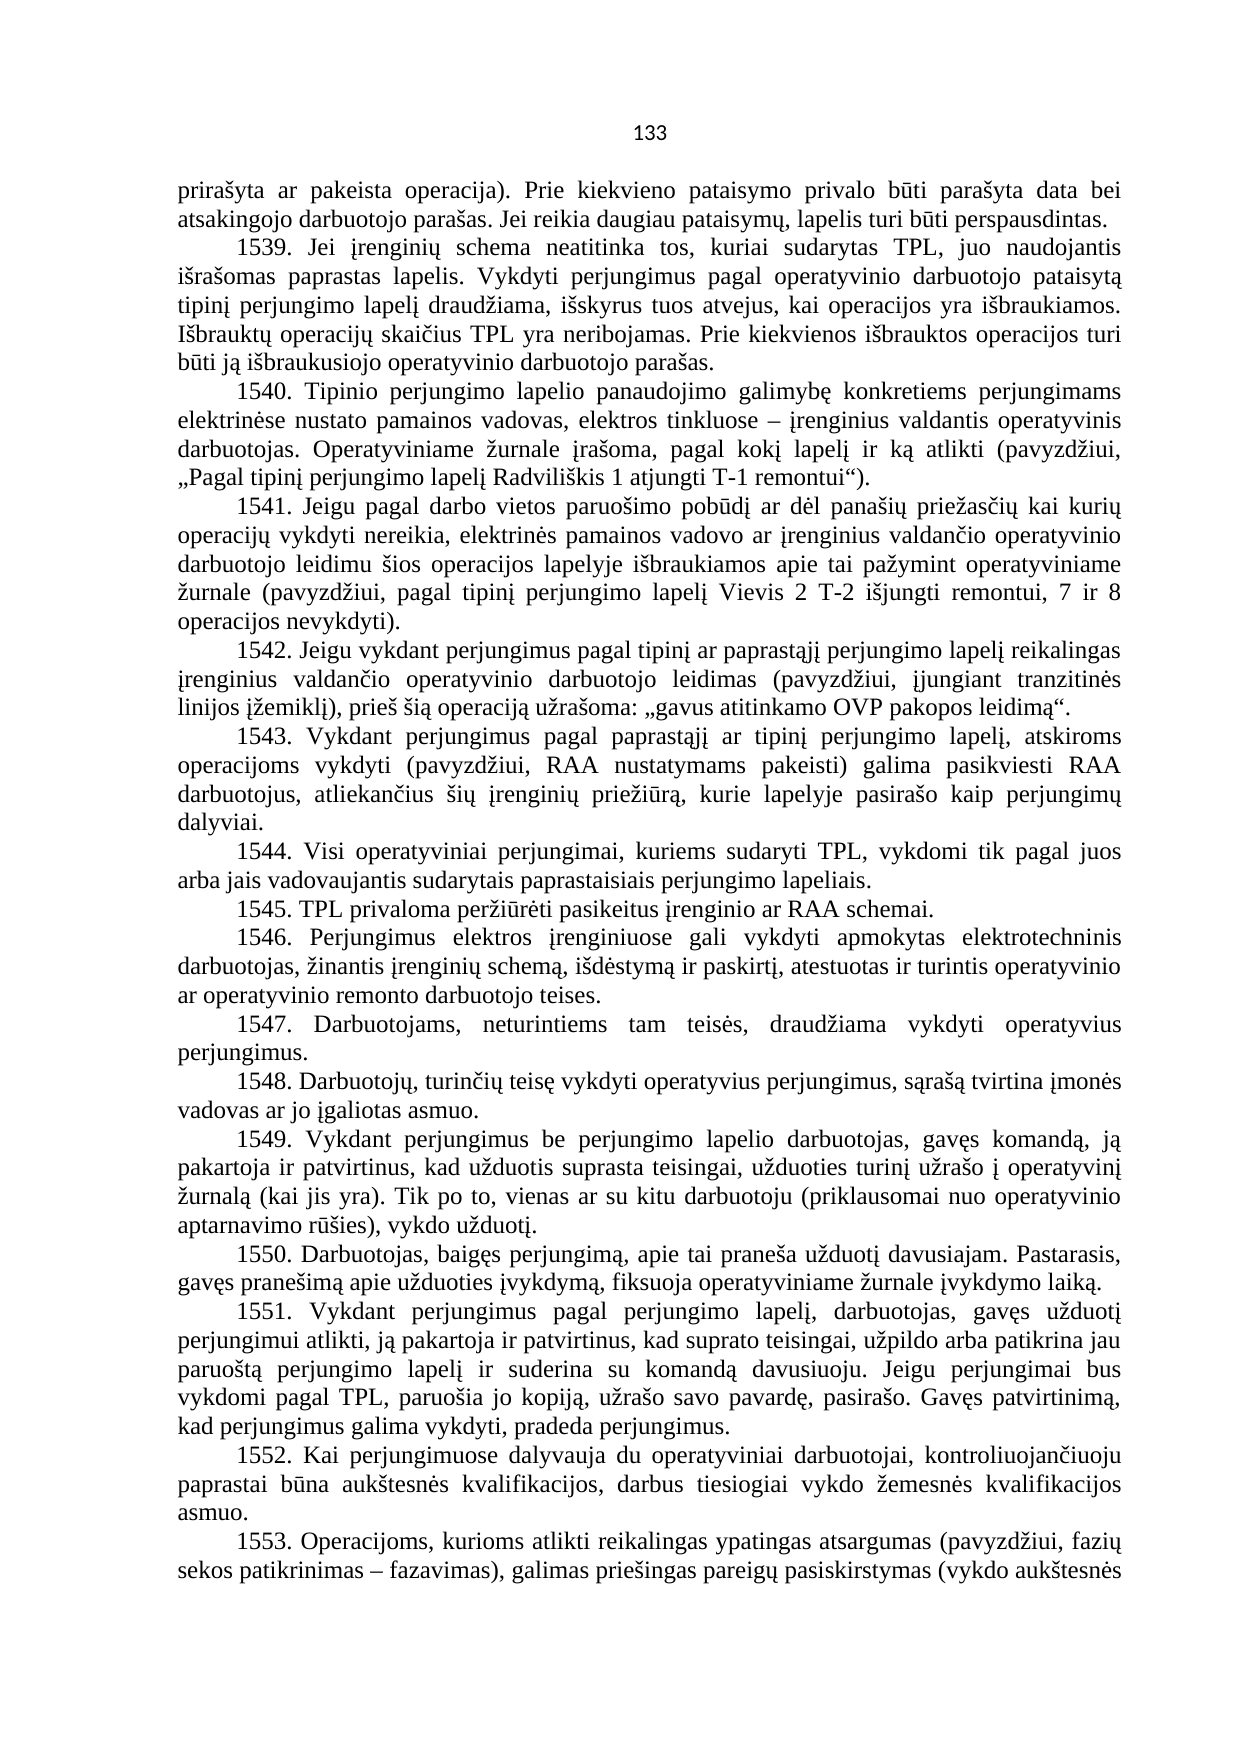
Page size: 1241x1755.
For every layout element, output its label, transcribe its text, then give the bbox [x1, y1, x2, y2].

text prirašyta ar pakeista operacija). Prie kiekvieno pataisymo privalo būti parašyta data bei atsakingojo darbuotojo parašas. Jei reikia daugiau pataisymų, lapelis turi būti perspausdintas. [177, 175, 1122, 232]
text 1542. Jeigu vykdant perjungimus pagal tipinį ar paprastąjį perjungimo lapelį reikalingas įrenginius valdančio operatyvinio darbuotojo leidimas (pavyzdžiui, įjungiant tranzitinės linijos įžemiklį), prieš šią operaciją užrašoma: „gavus atitinkamo OVP pakopos leidimą“. [177, 635, 1122, 721]
text 1547. Darbuotojams, neturintiems tam teisės, draudžiama vykdyti operatyvius perjungimus. [177, 1009, 1122, 1066]
text 1553. Operacijoms, kurioms atlikti reikalingas ypatingas atsargumas (pavyzdžiui, fazių sekos patikrinimas – fazavimas), galimas priešingas pareigų pasiskirstymas (vykdo aukštesnės [177, 1526, 1122, 1584]
text 1540. Tipinio perjungimo lapelio panaudojimo galimybę konkretiems perjungimams elektrinėse nustato pamainos vadovas, elektros tinkluose – įrenginius valdantis operatyvinis darbuotojas. Operatyviniame žurnale įrašoma, pagal kokį lapelį ir ką atlikti (pavyzdžiui, „Pagal tipinį perjungimo lapelį Radviliškis 1 atjungti T-1 remontui“). [177, 376, 1122, 491]
text 1548. Darbuotojų, turinčių teisę vykdyti operatyvius perjungimus, sąrašą tvirtina įmonės vadovas ar jo įgaliotas asmuo. [177, 1066, 1122, 1124]
text 1543. Vykdant perjungimus pagal paprastąjį ar tipinį perjungimo lapelį, atskiroms operacijoms vykdyti (pavyzdžiui, RAA nustatymams pakeisti) galima pasikviesti RAA darbuotojus, atliekančius šių įrenginių priežiūrą, kurie lapelyje pasirašo kaip perjungimų dalyviai. [177, 721, 1122, 836]
text 1550. Darbuotojas, baigęs perjungimą, apie tai praneša užduotį davusiajam. Pastarasis, gavęs pranešimą apie užduoties įvykdymą, fiksuoja operatyviniame žurnale įvykdymo laiką. [177, 1239, 1122, 1296]
text 1549. Vykdant perjungimus be perjungimo lapelio darbuotojas, gavęs komandą, ją pakartoja ir patvirtinus, kad užduotis suprasta teisingai, užduoties turinį užrašo į operatyvinį žurnalą (kai jis yra). Tik po to, vienas ar su kitu darbuotoju (priklausomai nuo operatyvinio aptarnavimo rūšies), vykdo užduotį. [177, 1124, 1122, 1239]
text 1552. Kai perjungimuose dalyvauja du operatyviniai darbuotojai, kontroliuojančiuoju paprastai būna aukštesnės kvalifikacijos, darbus tiesiogiai vykdo žemesnės kvalifikacijos asmuo. [177, 1440, 1122, 1526]
text 1541. Jeigu pagal darbo vietos paruošimo pobūdį ar dėl panašių priežasčių kai kurių operacijų vykdyti nereikia, elektrinės pamainos vadovo ar įrenginius valdančio operatyvinio darbuotojo leidimu šios operacijos lapelyje išbraukiamos apie tai pažymint operatyviniame žurnale (pavyzdžiui, pagal tipinį perjungimo lapelį Vievis 2 T-2 išjungti remontui, 7 ir 8 operacijos nevykdyti). [177, 491, 1122, 635]
text 1545. TPL privaloma peržiūrėti pasikeitus įrenginio ar RAA schemai. [177, 894, 1122, 922]
text 1546. Perjungimus elektros įrenginiuose gali vykdyti apmokytas elektrotechninis darbuotojas, žinantis įrenginių schemą, išdėstymą ir paskirtį, atestuotas ir turintis operatyvinio ar operatyvinio remonto darbuotojo teises. [177, 922, 1122, 1009]
text 1544. Visi operatyviniai perjungimai, kuriems sudaryti TPL, vykdomi tik pagal juos arba jais vadovaujantis sudarytais paprastaisiais perjungimo lapeliais. [177, 836, 1122, 894]
text 1551. Vykdant perjungimus pagal perjungimo lapelį, darbuotojas, gavęs užduotį perjungimui atlikti, ją pakartoja ir patvirtinus, kad suprato teisingai, užpildo arba patikrina jau paruoštą perjungimo lapelį ir suderina su komandą davusiuoju. Jeigu perjungimai bus vykdomi pagal TPL, paruošia jo kopiją, užrašo savo pavardę, pasirašo. Gavęs patvirtinimą, kad perjungimus galima vykdyti, pradeda perjungimus. [177, 1296, 1122, 1440]
text 1539. Jei įrenginių schema neatitinka tos, kuriai sudarytas TPL, juo naudojantis išrašomas paprastas lapelis. Vykdyti perjungimus pagal operatyvinio darbuotojo pataisytą tipinį perjungimo lapelį draudžiama, išskyrus tuos atvejus, kai operacijos yra išbraukiamos. Išbrauktų operacijų skaičius TPL yra neribojamas. Prie kiekvienos išbrauktos operacijos turi būti ją išbraukusiojo operatyvinio darbuotojo parašas. [177, 232, 1122, 376]
